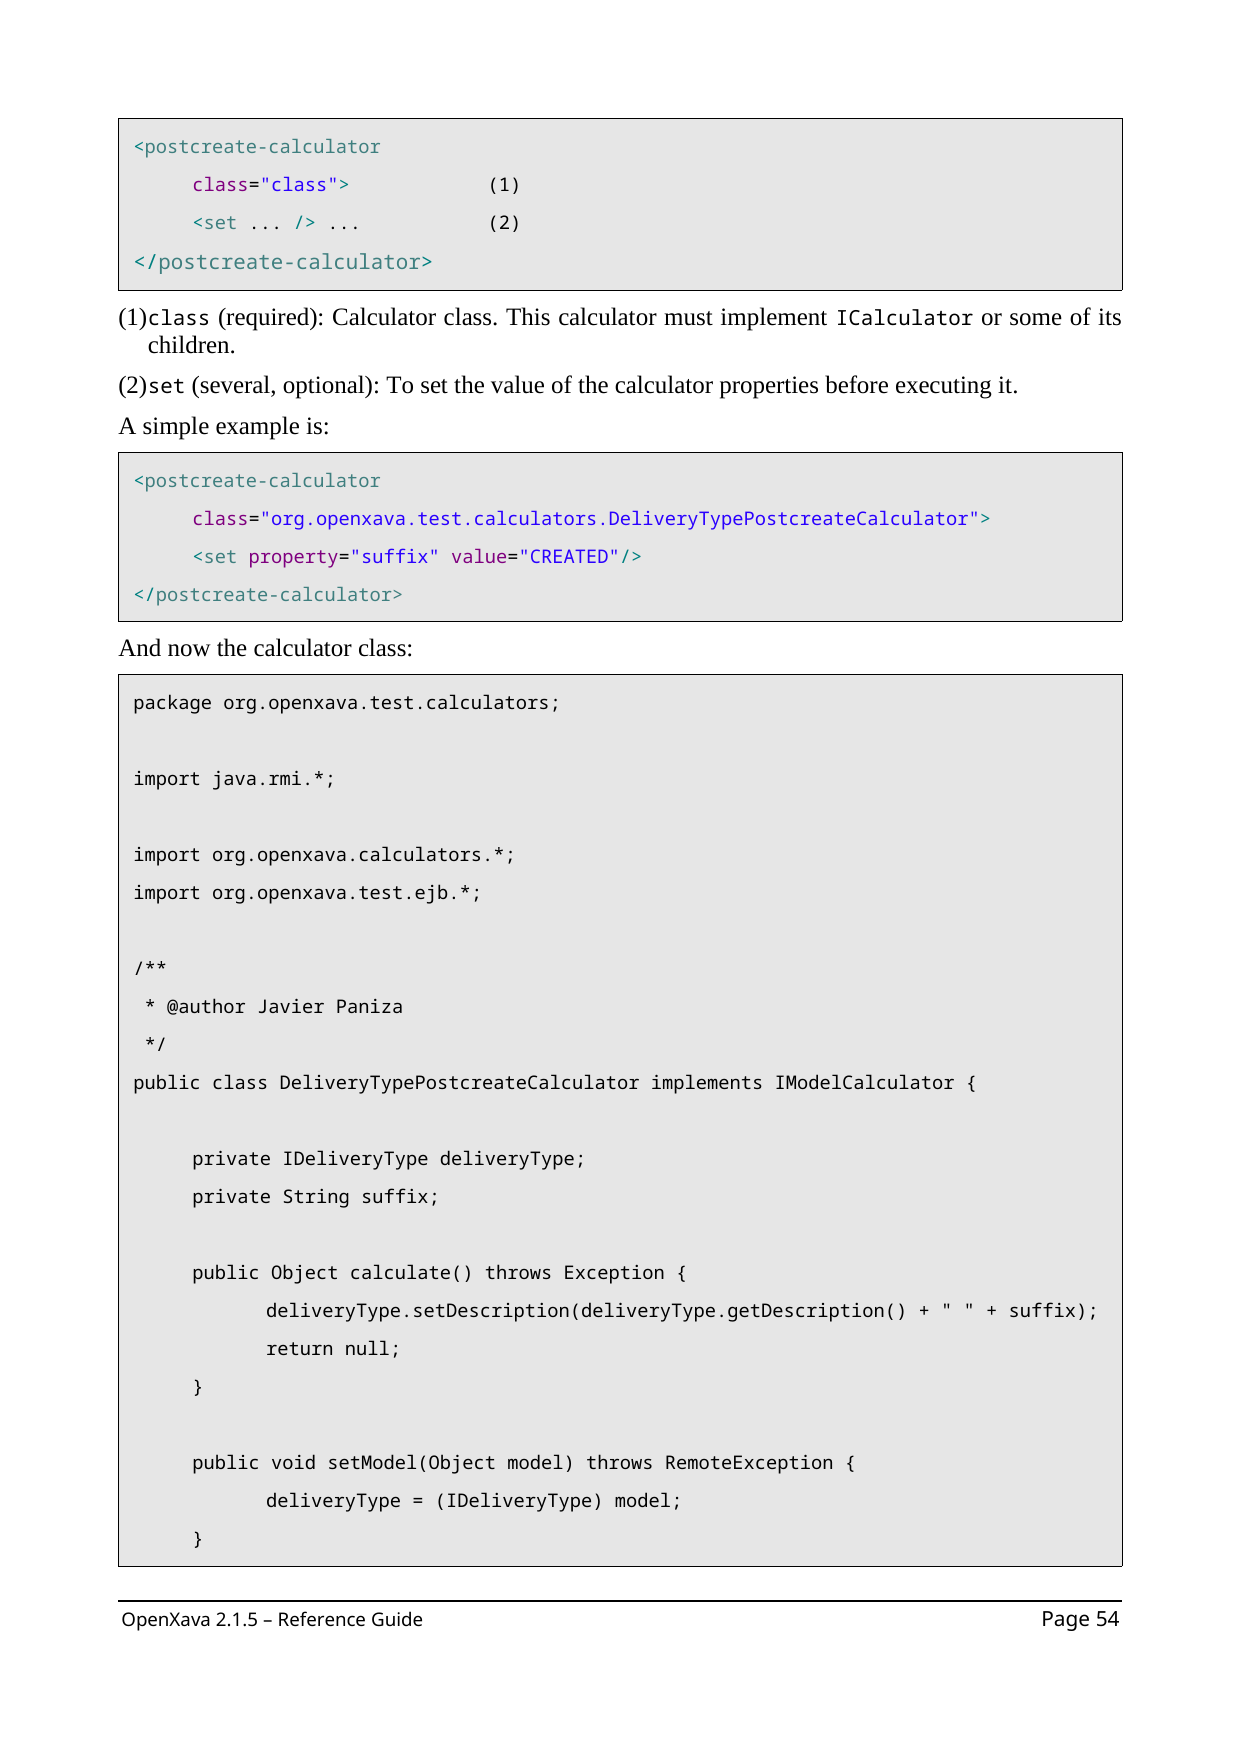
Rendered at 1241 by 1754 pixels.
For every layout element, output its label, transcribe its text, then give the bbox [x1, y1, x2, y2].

text import org.openxava.calculators.*; [119, 826, 1122, 864]
text <postcreate-calculator [119, 453, 1122, 490]
text public void setModel(Object model) throws RemoteException { [119, 1434, 1122, 1473]
text import org.openxava.test.ejb.*; [119, 864, 1122, 902]
text import java.rmi.*; [119, 750, 1122, 788]
text class="class"> (1) [119, 156, 1122, 194]
text </postcreate-calculator> [119, 566, 1122, 621]
text And now the calculator class: [118, 634, 1122, 662]
text return null; [119, 1321, 1122, 1358]
text * @author Javier Paniza [119, 978, 1122, 1016]
text <postcreate-calculator [119, 119, 1122, 156]
text } [119, 1358, 1122, 1397]
text class="org.openxava.test.calculators.DeliveryTypePostcreateCalculator"> [119, 490, 1122, 528]
list set (several, optional): To set the value of the calculator properties before executing it. [118, 371, 1122, 399]
text /** [119, 940, 1122, 978]
text deliveryType.setDescription(deliveryType.getDescription() + " " + suffix); [119, 1282, 1122, 1321]
text deliveryType = (IDeliveryType) model; [119, 1473, 1122, 1511]
text <set property="suffix" value="CREATED"/> [119, 528, 1122, 566]
text */ [119, 1016, 1122, 1054]
text A simple example is: [118, 412, 1122, 439]
text <set ... /> ... (2) [119, 194, 1122, 232]
list class (required): Calculator class. This calculator must implement ICalculator or some of its children. [118, 303, 1122, 359]
text } [119, 1511, 1122, 1566]
text private IDeliveryType deliveryType; [119, 1130, 1122, 1168]
text public Object calculate() throws Exception { [119, 1244, 1122, 1282]
text public class DeliveryTypePostcreateCalculator implements IModelCalculator { [119, 1054, 1122, 1092]
text package org.openxava.test.calculators; [119, 675, 1122, 712]
text private String suffix; [119, 1168, 1122, 1206]
text </postcreate-calculator> [119, 232, 1122, 290]
